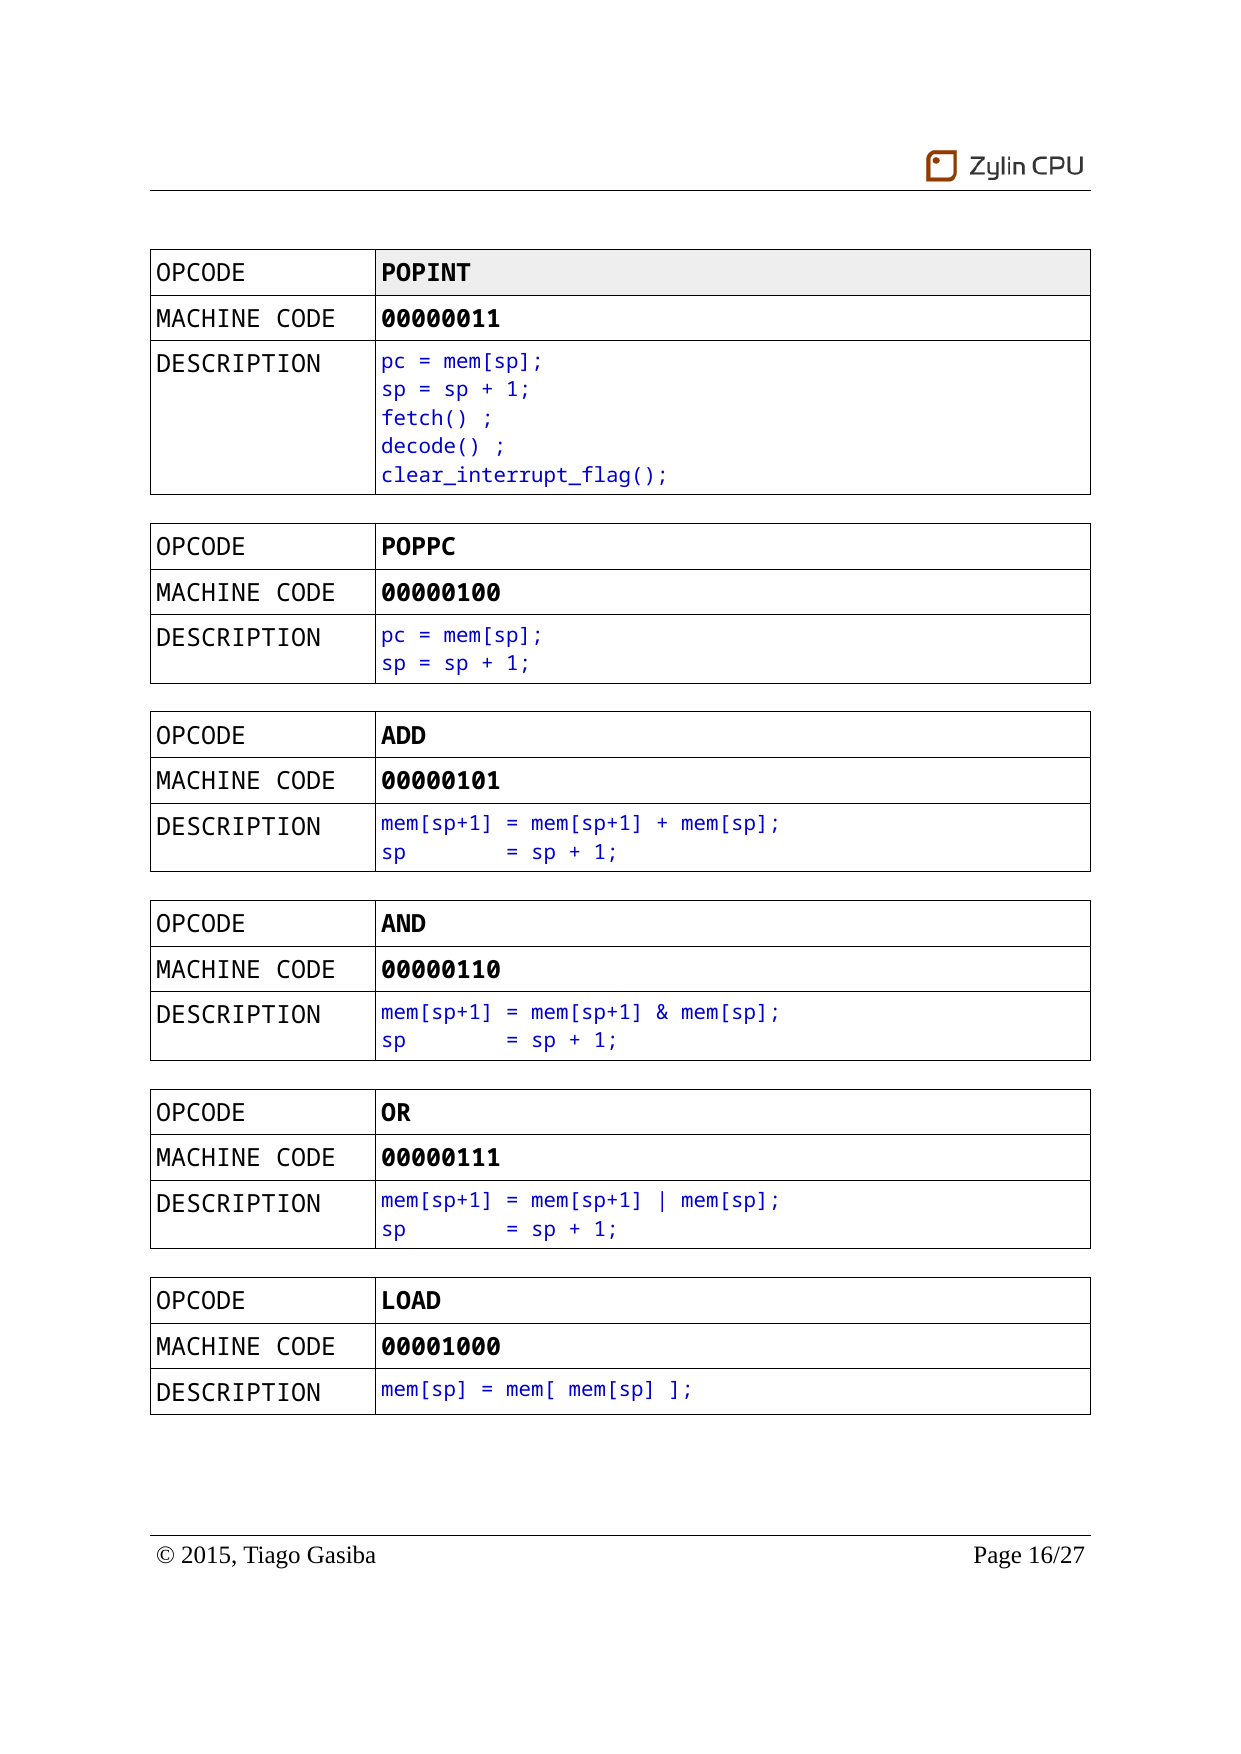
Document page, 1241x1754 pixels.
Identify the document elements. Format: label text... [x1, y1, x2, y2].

table_cell MACHINE CODE [151, 296, 375, 340]
table_header LOAD [376, 1278, 1090, 1323]
table_cell MACHINE CODE [151, 1324, 375, 1368]
table_cell MACHINE CODE [151, 758, 375, 803]
picture [922, 148, 1151, 185]
table_cell pc = mem[sp]; sp = sp + 1; fetch() ; decode() ; clear_interrupt_flag(); [376, 341, 1090, 494]
table_header OR [376, 1090, 1090, 1134]
table_cell 00000110 [376, 947, 1090, 991]
table_cell DESCRIPTION [151, 1369, 375, 1414]
table_header POPPC [376, 524, 1090, 569]
table_header AND [376, 901, 1090, 946]
table_header ADD [376, 712, 1090, 757]
table_cell DESCRIPTION [151, 804, 375, 871]
table_cell mem[sp+1] = mem[sp+1] | mem[sp]; sp = sp + 1; [376, 1181, 1090, 1248]
table_cell pc = mem[sp]; sp = sp + 1; [376, 615, 1090, 683]
table_cell 00000101 [376, 758, 1090, 803]
table_header POPINT [376, 250, 1090, 295]
table_cell 00000111 [376, 1135, 1090, 1180]
table_cell DESCRIPTION [151, 341, 375, 494]
table_cell 00000100 [376, 570, 1090, 614]
table_cell 00001000 [376, 1324, 1090, 1368]
table_cell DESCRIPTION [151, 615, 375, 683]
table_cell MACHINE CODE [151, 1135, 375, 1180]
table_cell MACHINE CODE [151, 947, 375, 991]
table_cell mem[sp+1] = mem[sp+1] & mem[sp]; sp = sp + 1; [376, 992, 1090, 1060]
table_header OPCODE [151, 901, 375, 946]
table_header OPCODE [151, 1278, 375, 1323]
table_header OPCODE [151, 712, 375, 757]
table_cell mem[sp] = mem[ mem[sp] ]; [376, 1369, 1090, 1414]
table_cell DESCRIPTION [151, 1181, 375, 1248]
table_header OPCODE [151, 524, 375, 569]
table_cell DESCRIPTION [151, 992, 375, 1060]
table_cell mem[sp+1] = mem[sp+1] + mem[sp]; sp = sp + 1; [376, 804, 1090, 871]
table_cell 00000011 [376, 296, 1090, 340]
table_cell MACHINE CODE [151, 570, 375, 614]
table_header OPCODE [151, 250, 375, 295]
table_header OPCODE [151, 1090, 375, 1134]
